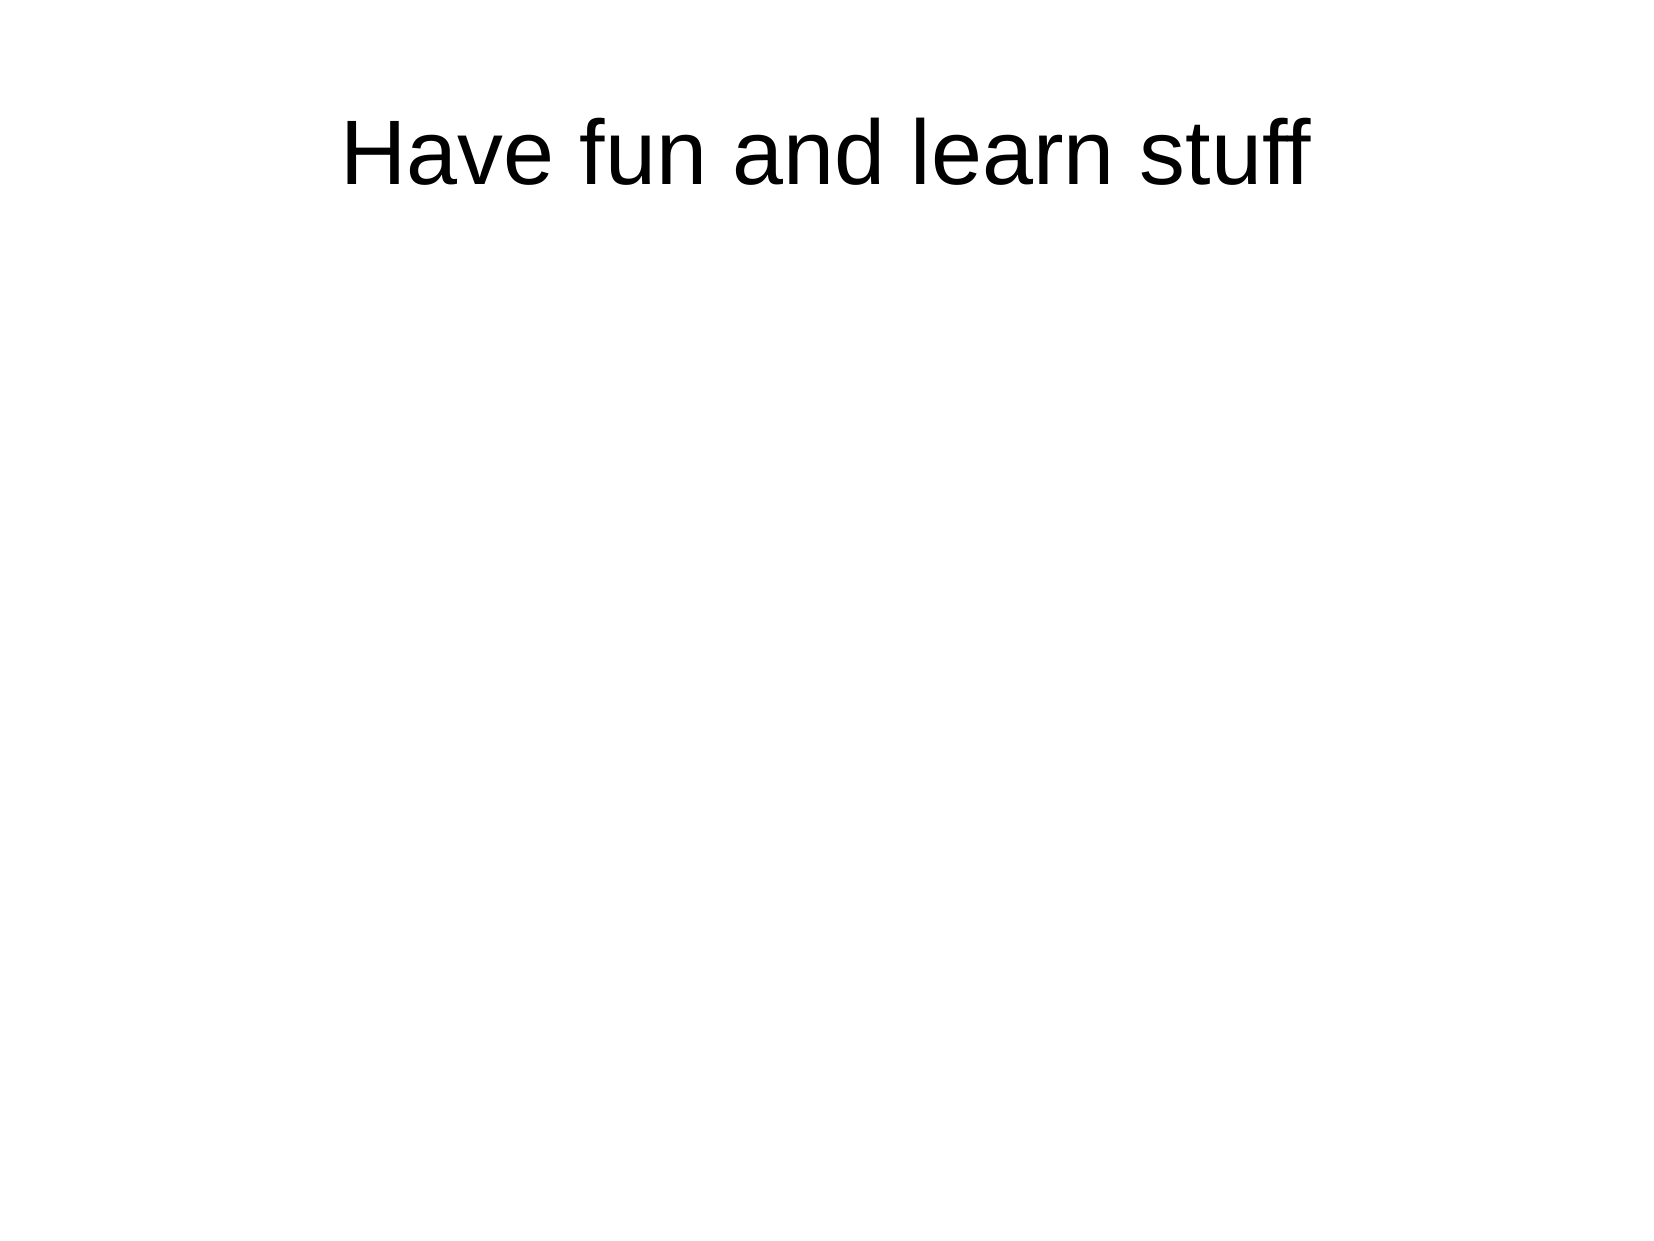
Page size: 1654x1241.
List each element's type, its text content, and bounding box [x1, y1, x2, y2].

title Have fun and learn stuff [82, 56, 1571, 250]
